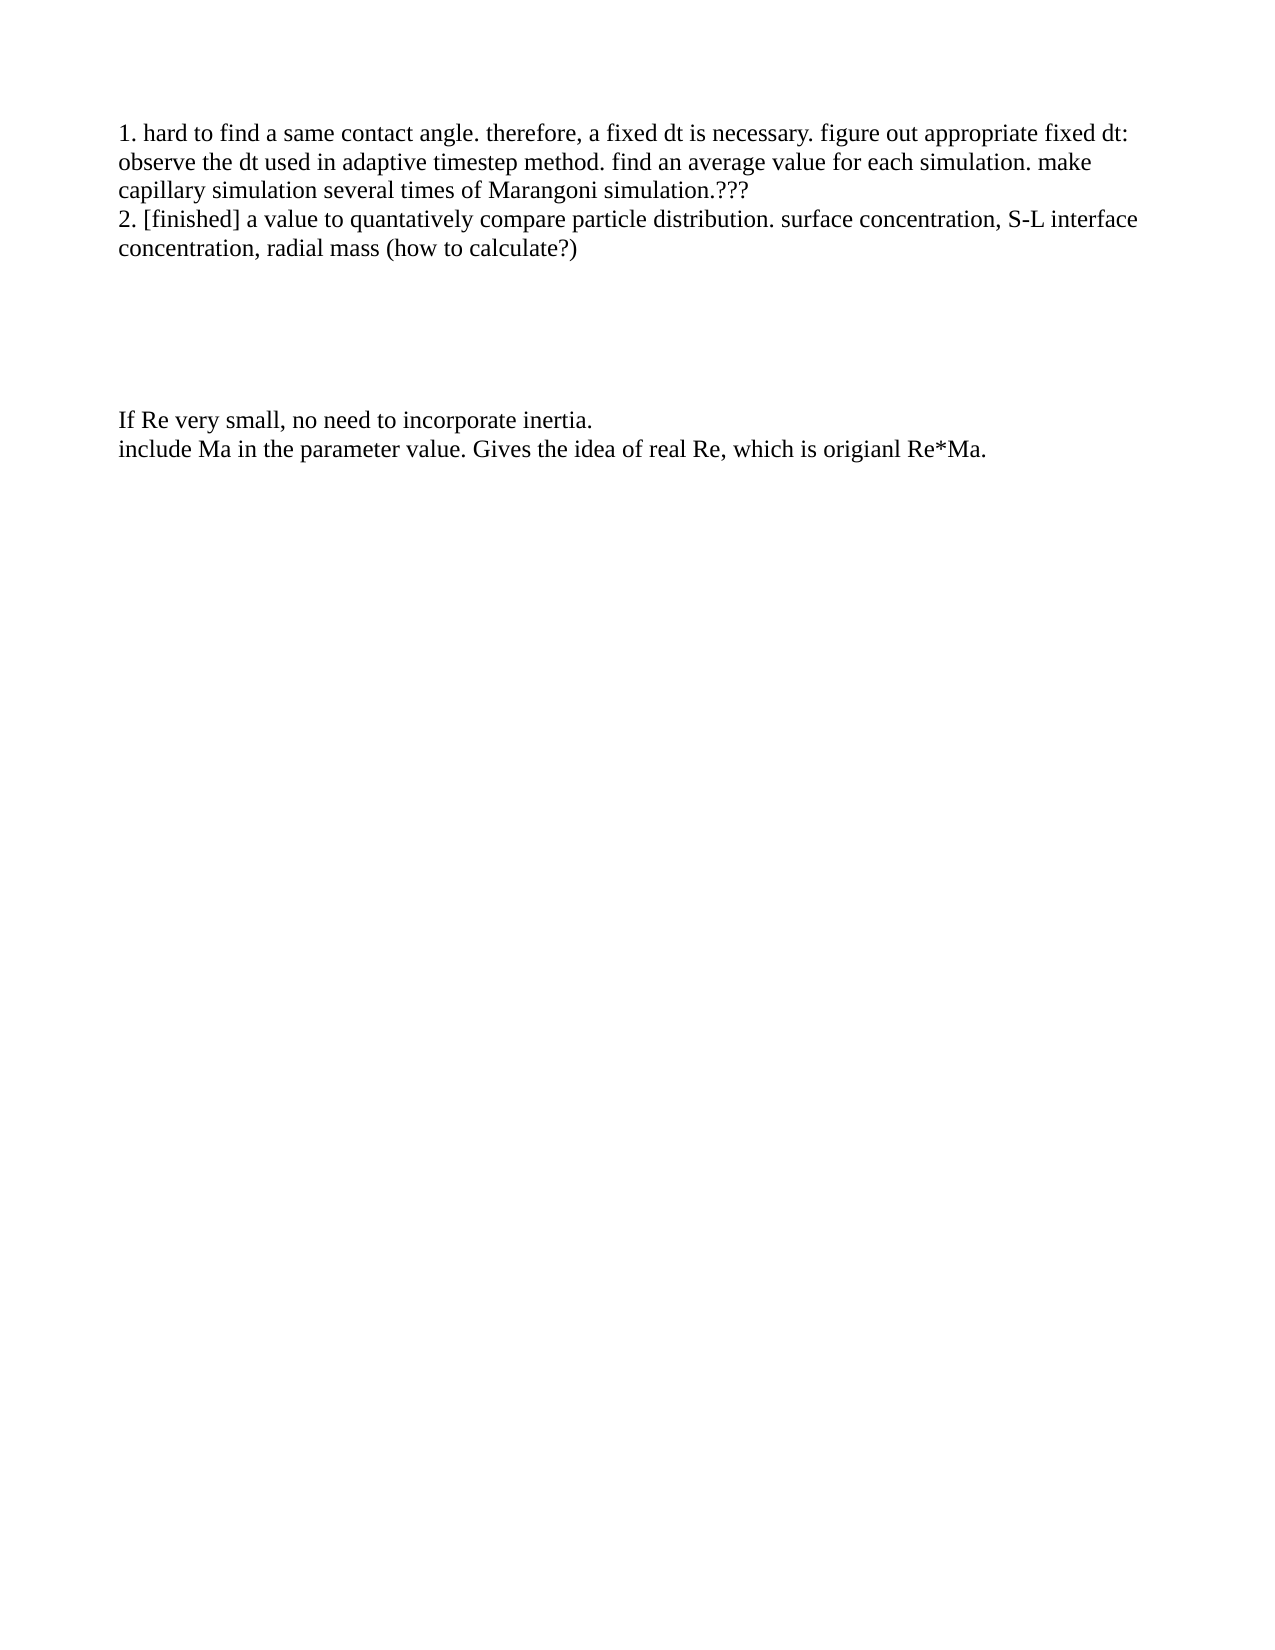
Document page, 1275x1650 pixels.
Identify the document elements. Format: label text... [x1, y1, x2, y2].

text 1. hard to find a same contact angle. therefore, a fixed dt is necessary. figure out appropriate fixed dt: observe the dt used in adaptive timestep method. find an average value for each simulation. make capillary simulation several times of Marangoni simulation.??? [118, 118, 1157, 204]
text 2. [finished] a value to quantatively compare particle distribution. surface concentration, S-L interface concentration, radial mass (how to calculate?) [118, 204, 1157, 262]
text include Ma in the parameter value. Gives the idea of real Re, which is origianl Re*Ma. [118, 434, 1157, 463]
text If Re very small, no need to incorporate inertia. [118, 406, 1157, 434]
